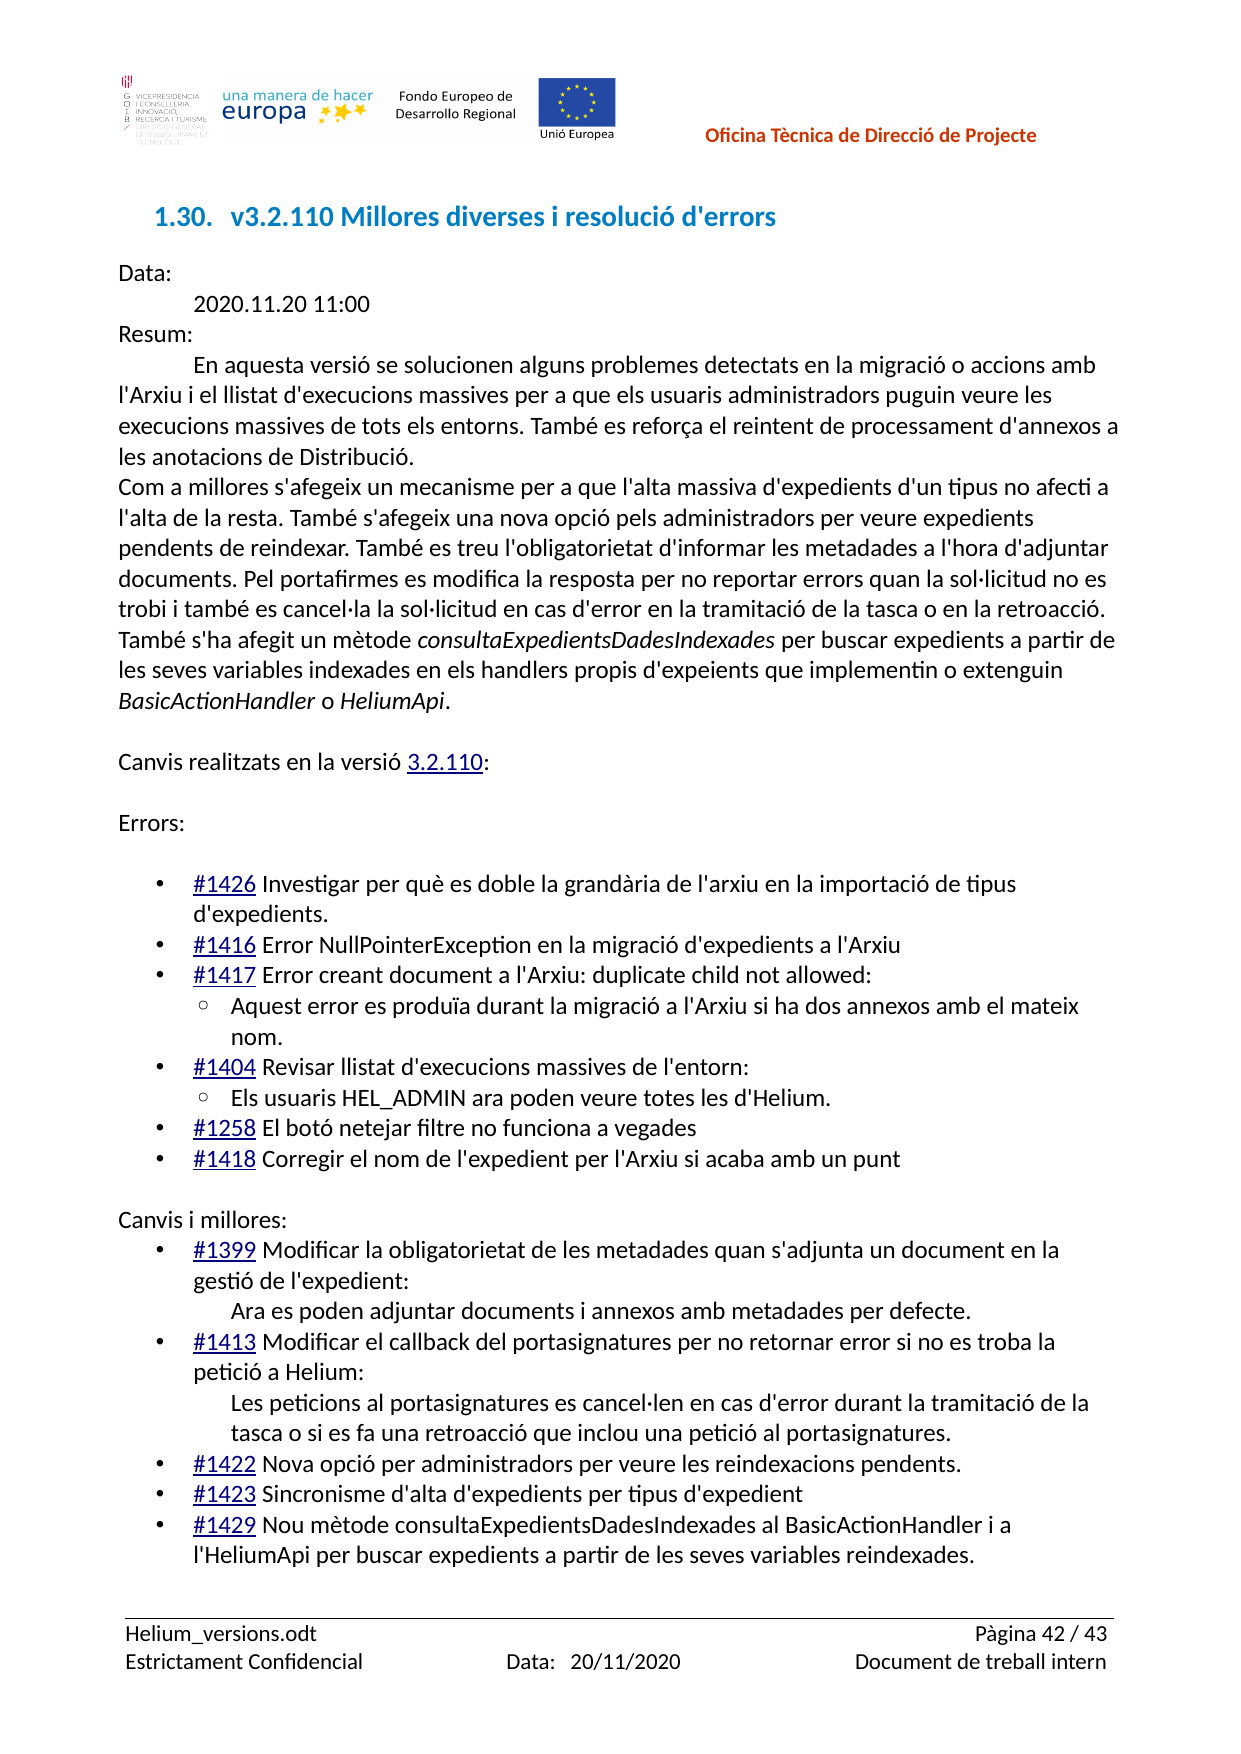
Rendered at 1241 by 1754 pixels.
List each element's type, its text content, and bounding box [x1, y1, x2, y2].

text Canvis realitzats en la versió 3.2.110: [118, 746, 1122, 776]
text Data: [118, 258, 1122, 288]
list #1429 Nou mètode consultaExpedientsDadesIndexades al BasicActionHandler i a l'HeliumApi per buscar expedients a partir de les seves variables reindexades. [156, 1509, 1122, 1570]
picture [219, 73, 621, 147]
list #1423 Sincronisme d'alta d'expedients per tipus d'expedient [156, 1478, 1122, 1509]
list Els usuaris HEL_ADMIN ara poden veure totes les d'Helium. [193, 1082, 1122, 1112]
text Com a millores s'afegeix un mecanisme per a que l'alta massiva d'expedients d'un tipus no afecti a l'alta de la resta. També s'afegeix una nova opció pels administradors per veure expedients pendents de reindexar. També es treu l'obligatorietat d'informar les metadades a l'hora d'adjuntar documents. Pel portafirmes es modifica la resposta per no reportar errors quan la sol·licitud no es trobi i també es cancel·la la sol·licitud en cas d'error en la tramitació de la tasca o en la retroacció. També s'ha afegit un mètode consultaExpedientsDadesIndexades per buscar expedients a partir de les seves variables indexades en els handlers propis d'expeients que implementin o extenguin BasicActionHandler o HeliumApi. [118, 471, 1122, 715]
list #1413 Modificar el callback del portasignatures per no retornar error si no es troba la petició a Helium: [156, 1326, 1122, 1387]
text En aquesta versió se solucionen alguns problemes detectats en la migració o accions amb l'Arxiu i el llistat d'execucions massives per a que els usuaris administradors puguin veure les execucions massives de tots els entorns. També es reforça el reintent de processament d'annexos a les anotacions de Distribució. [118, 349, 1122, 471]
list #1258 El botó netejar filtre no funciona a vegades [156, 1112, 1122, 1143]
subtitle v3.2.110 Millores diverses i resolució d'errors [153, 198, 1122, 234]
list #1417 Error creant document a l'Arxiu: duplicate child not allowed: [156, 959, 1122, 990]
list #1418 Corregir el nom de l'expedient per l'Arxiu si acaba amb un punt [156, 1143, 1122, 1173]
picture [118, 73, 213, 147]
list #1426 Investigar per què es doble la grandària de l'arxiu en la importació de tipus d'expedients. [156, 868, 1122, 929]
list Ara es poden adjuntar documents i annexos amb metadades per defecte. [193, 1295, 1122, 1326]
list #1404 Revisar llistat d'execucions massives de l'entorn: [156, 1051, 1122, 1082]
text Resum: [118, 319, 1122, 349]
list #1422 Nova opció per administradors per veure les reindexacions pendents. [156, 1448, 1122, 1478]
text Canvis i millores: [118, 1204, 1122, 1234]
list #1399 Modificar la obligatorietat de les metadades quan s'adjunta un document en la gestió de l'expedient: [156, 1234, 1122, 1295]
list Les peticions al portasignatures es cancel·len en cas d'error durant la tramitació de la tasca o si es fa una retroacció que inclou una petició al portasignatures. [193, 1387, 1122, 1448]
list Aquest error es produïa durant la migració a l'Arxiu si ha dos annexos amb el mateix nom. [193, 990, 1122, 1051]
text 2020.11.20 11:00 [118, 288, 1122, 319]
list #1416 Error NullPointerException en la migració d'expedients a l'Arxiu [156, 929, 1122, 959]
text Errors: [118, 807, 1122, 837]
